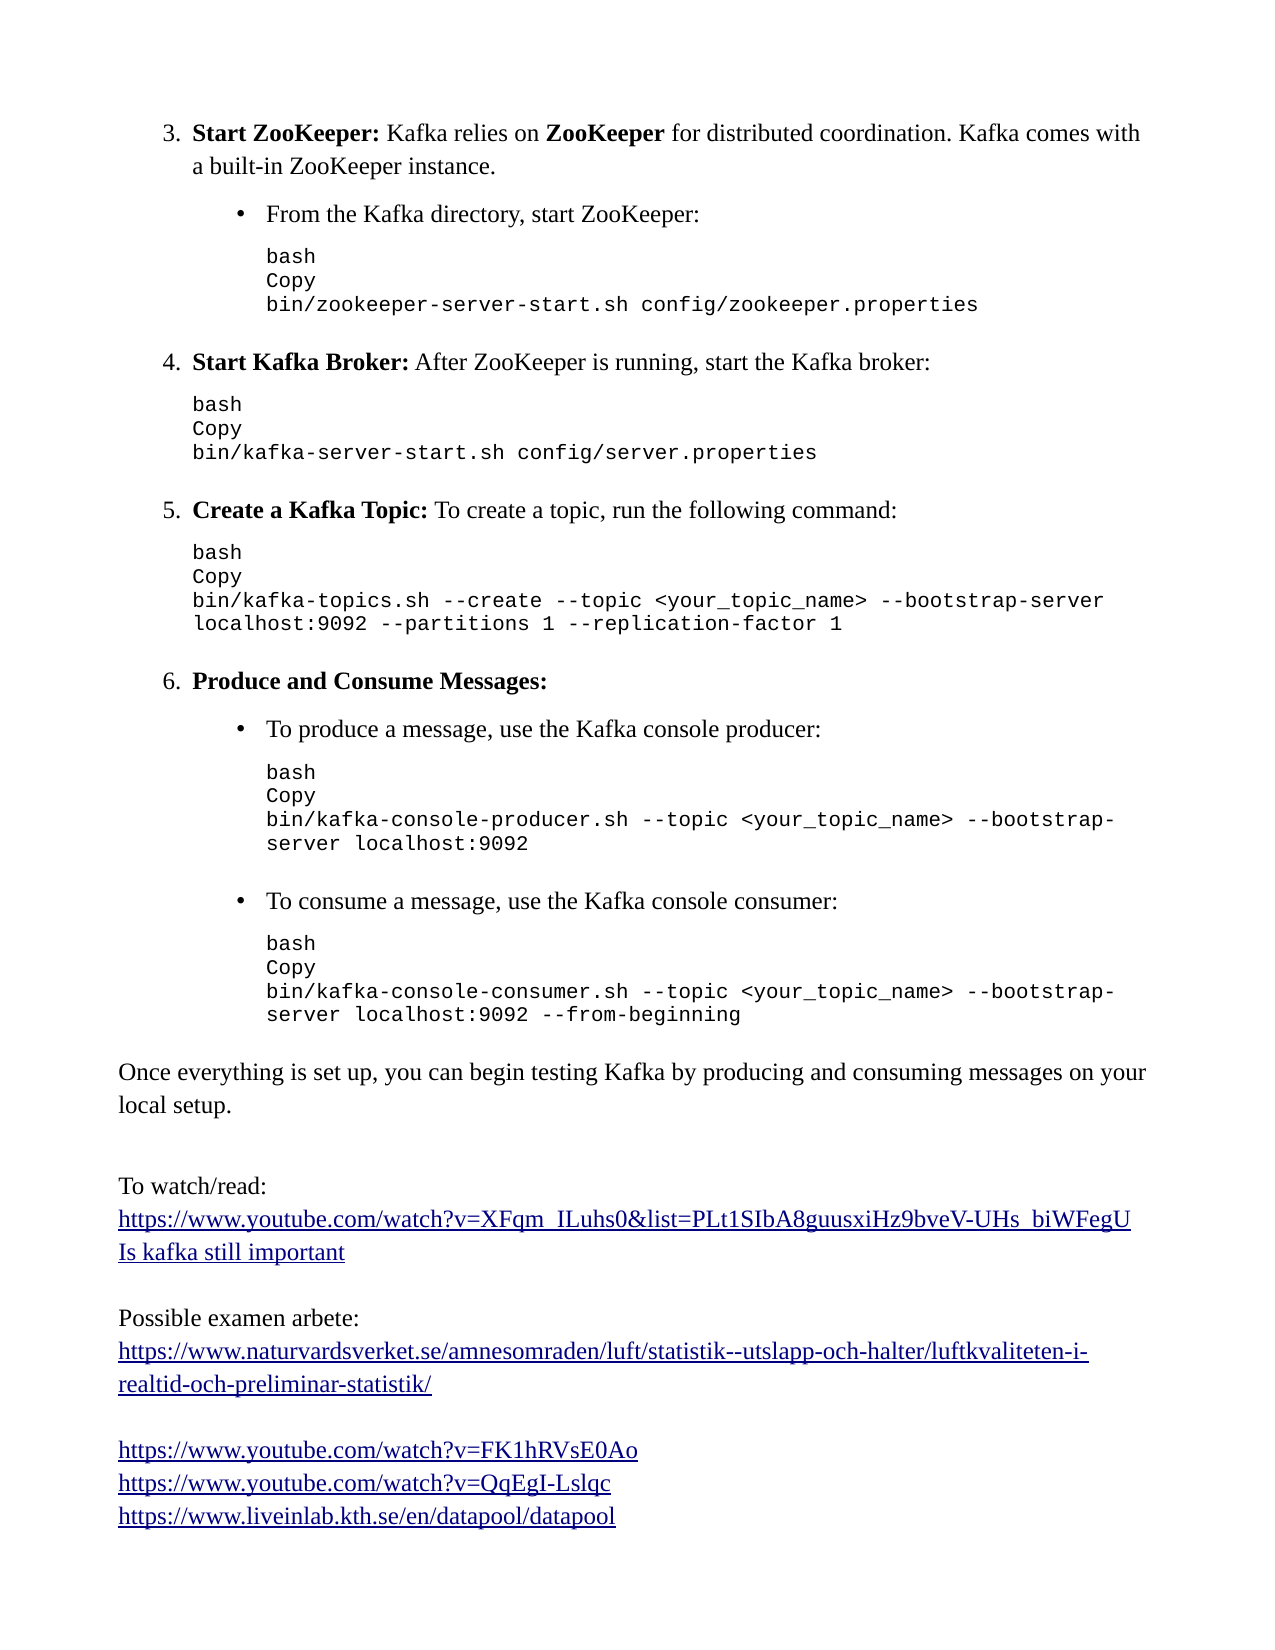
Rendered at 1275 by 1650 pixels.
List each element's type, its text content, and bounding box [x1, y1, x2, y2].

list Start Kafka Broker: After ZooKeeper is running, start the Kafka broker: [162, 347, 1157, 376]
list bash [236, 762, 1157, 785]
list To consume a message, use the Kafka console consumer: [236, 886, 1157, 914]
list Create a Kafka Topic: To create a topic, run the following command: [162, 495, 1157, 523]
list To produce a message, use the Kafka console producer: [236, 714, 1157, 743]
text https://www.liveinlab.kth.se/en/datapool/datapool [118, 1501, 1157, 1530]
list bash [236, 246, 1157, 270]
list bin/zookeeper-server-start.sh config/zookeeper.properties [236, 294, 1157, 317]
list Produce and Consume Messages: [162, 666, 1157, 695]
list Copy [236, 785, 1157, 809]
list Copy [236, 957, 1157, 981]
text Possible examen arbete: [118, 1303, 1157, 1332]
list bin/kafka-server-start.sh config/server.properties [162, 442, 1157, 465]
list bin/kafka-topics.sh --create --topic <your_topic_name> --bootstrap-server localhost:9092 --partitions 1 --replication-factor 1 [162, 590, 1157, 637]
list Copy [236, 270, 1157, 294]
list bash [162, 542, 1157, 566]
list bin/kafka-console-consumer.sh --topic <your_topic_name> --bootstrap-server localhost:9092 --from-beginning [236, 981, 1157, 1028]
text Is kafka still important [118, 1237, 1157, 1266]
list Copy [162, 566, 1157, 590]
list Copy [162, 418, 1157, 442]
text https://www.youtube.com/watch?v=FK1hRVsE0Ao [118, 1435, 1157, 1464]
list bin/kafka-console-producer.sh --topic <your_topic_name> --bootstrap-server localhost:9092 [236, 809, 1157, 856]
list bash [236, 933, 1157, 957]
list Start ZooKeeper: Kafka relies on ZooKeeper for distributed coordination. Kafka comes with a built-in ZooKeeper instance. [162, 118, 1157, 180]
text https://www.naturvardsverket.se/amnesomraden/luft/statistik--utslapp-och-halter/luftkvaliteten-i-realtid-och-preliminar-statistik/ [118, 1336, 1157, 1398]
list From the Kafka directory, start ZooKeeper: [236, 199, 1157, 227]
text Once everything is set up, you can begin testing Kafka by producing and consuming messages on your local setup. [118, 1057, 1157, 1119]
text https://www.youtube.com/watch?v=QqEgI-Lslqc [118, 1468, 1157, 1497]
text https://www.youtube.com/watch?v=XFqm_ILuhs0&list=PLt1SIbA8guusxiHz9bveV-UHs_biWFegU [118, 1204, 1157, 1233]
list bash [162, 394, 1157, 418]
text To watch/read: [118, 1171, 1157, 1200]
